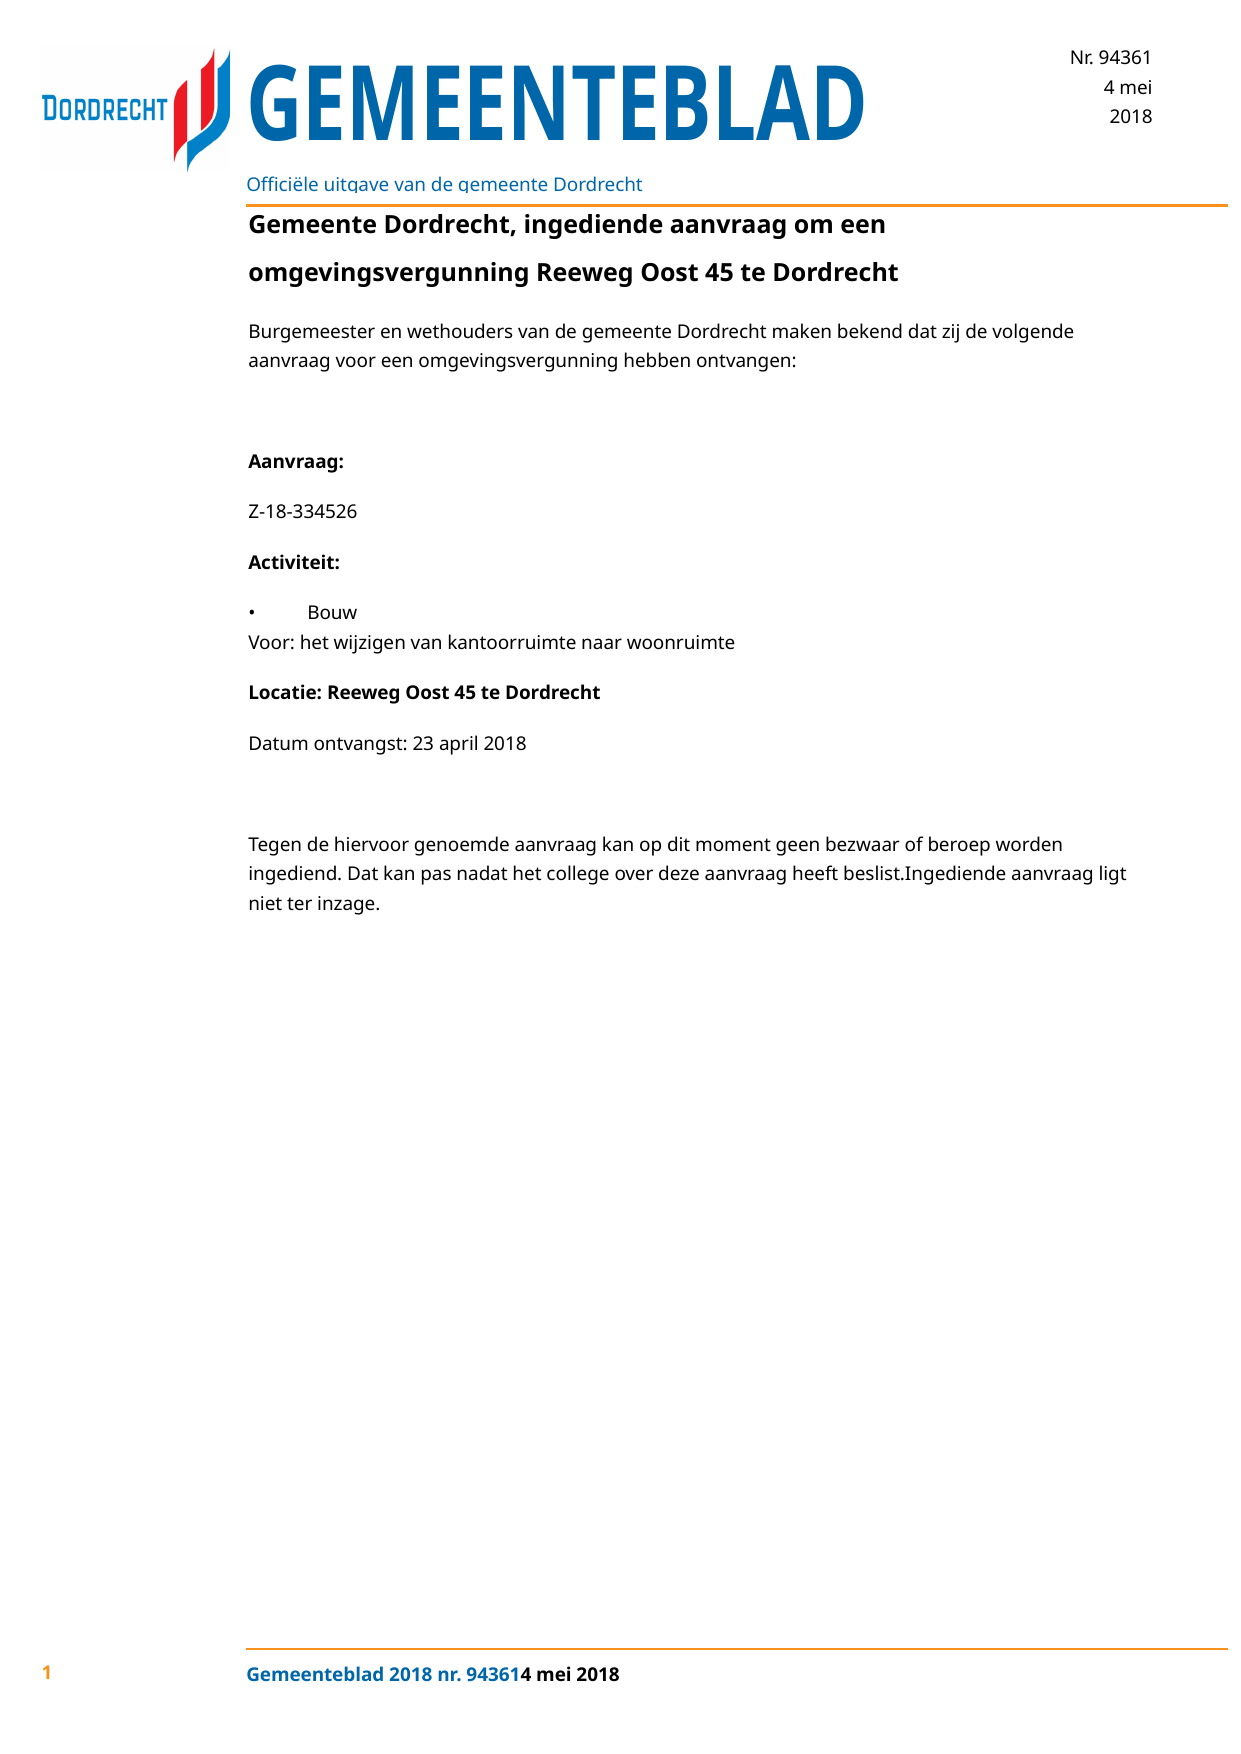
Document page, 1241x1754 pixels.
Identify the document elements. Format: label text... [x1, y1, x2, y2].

list Bouw [248, 599, 1152, 625]
text Locatie: Reeweg Oost 45 te Dordrecht [248, 679, 1152, 705]
text Activiteit: [248, 549, 1152, 575]
text Gemeente Dordrecht, ingediende aanvraag om een omgevingsvergunning Reeweg Oost 45 te Dordrecht [248, 207, 1152, 288]
text Z-18-334526 [248, 499, 1152, 524]
text Datum ontvangst: 23 april 2018 [248, 730, 1152, 756]
text Burgemeester en wethouders van de gemeente Dordrecht maken bekend dat zij de volgende aanvraag voor een omgevingsvergunning hebben ontvangen: [248, 318, 1152, 373]
picture [41, 47, 231, 172]
text Tegen de hiervoor genoemde aanvraag kan op dit moment geen bezwaar of beroep worden ingediend. Dat kan pas nadat het college over deze aanvraag heeft beslist.Ingediende aanvraag ligt niet ter inzage. [248, 831, 1152, 916]
text Voor: het wijzigen van kantoorruimte naar woonruimte [248, 629, 1152, 655]
text Aanvraag: [248, 448, 1152, 474]
